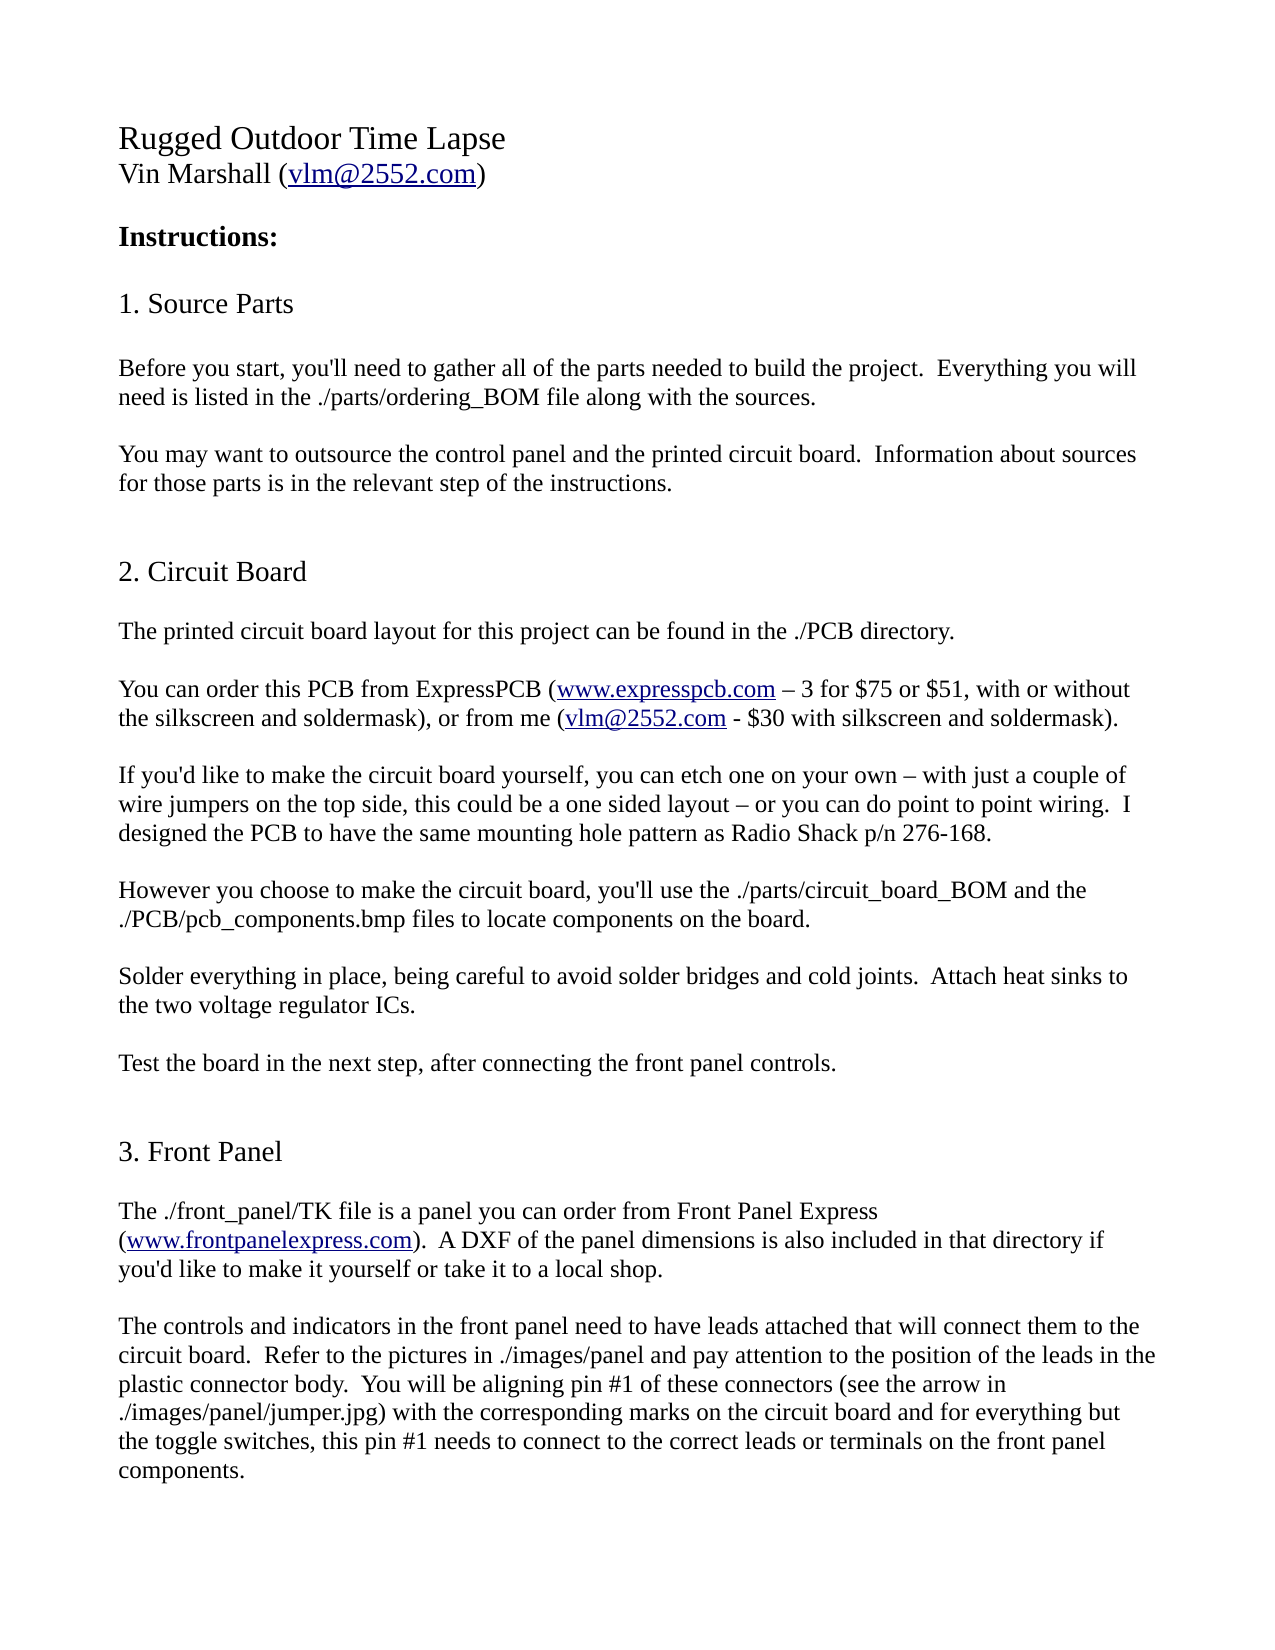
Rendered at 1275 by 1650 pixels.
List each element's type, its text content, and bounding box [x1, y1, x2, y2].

text However you choose to make the circuit board, you'll use the ./parts/circuit_board_BOM and the ./PCB/pcb_components.bmp files to locate components on the board. [118, 875, 1157, 933]
text Vin Marshall (vlm@2552.com) [118, 156, 1157, 190]
text If you'd like to make the circuit board yourself, you can etch one on your own – with just a couple of wire jumpers on the top side, this could be a one sided layout – or you can do point to point wiring. I designed the PCB to have the same mounting hole pattern as Radio Shack p/n 276-168. [118, 760, 1157, 846]
text Instructions: [118, 219, 1157, 252]
text 3. Front Panel [118, 1134, 1157, 1167]
text You can order this PCB from ExpressPCB (www.expresspcb.com – 3 for $75 or $51, with or without the silkscreen and soldermask), or from me (vlm@2552.com - $30 with silkscreen and soldermask). [118, 674, 1157, 731]
text The ./front_panel/TK file is a panel you can order from Front Panel Express (www.frontpanelexpress.com). A DXF of the panel dimensions is also included in that directory if you'd like to make it yourself or take it to a local shop. [118, 1196, 1157, 1282]
text 1. Source Parts [118, 286, 1157, 319]
text Test the board in the next step, after connecting the front panel controls. [118, 1048, 1157, 1076]
text The controls and indicators in the front panel need to have leads attached that will connect them to the circuit board. Refer to the pictures in ./images/panel and pay attention to the position of the leads in the plastic connector body. You will be aligning pin #1 of these connectors (see the arrow in ./images/panel/jumper.jpg) with the corresponding marks on the circuit board and for everything but the toggle switches, this pin #1 needs to connect to the correct leads or terminals on the front panel components. [118, 1311, 1157, 1484]
text Before you start, you'll need to gather all of the parts needed to build the project. Everything you will need is listed in the ./parts/ordering_BOM file along with the sources. [118, 353, 1157, 410]
text You may want to outsource the control panel and the printed circuit board. Information about sources for those parts is in the relevant step of the instructions. [118, 439, 1157, 497]
text Rugged Outdoor Time Lapse [118, 118, 1157, 156]
text 2. Circuit Board [118, 554, 1157, 588]
text The printed circuit board layout for this project can be found in the ./PCB directory. [118, 616, 1157, 645]
text Solder everything in place, being careful to avoid solder bridges and cold joints. Attach heat sinks to the two voltage regulator ICs. [118, 961, 1157, 1019]
